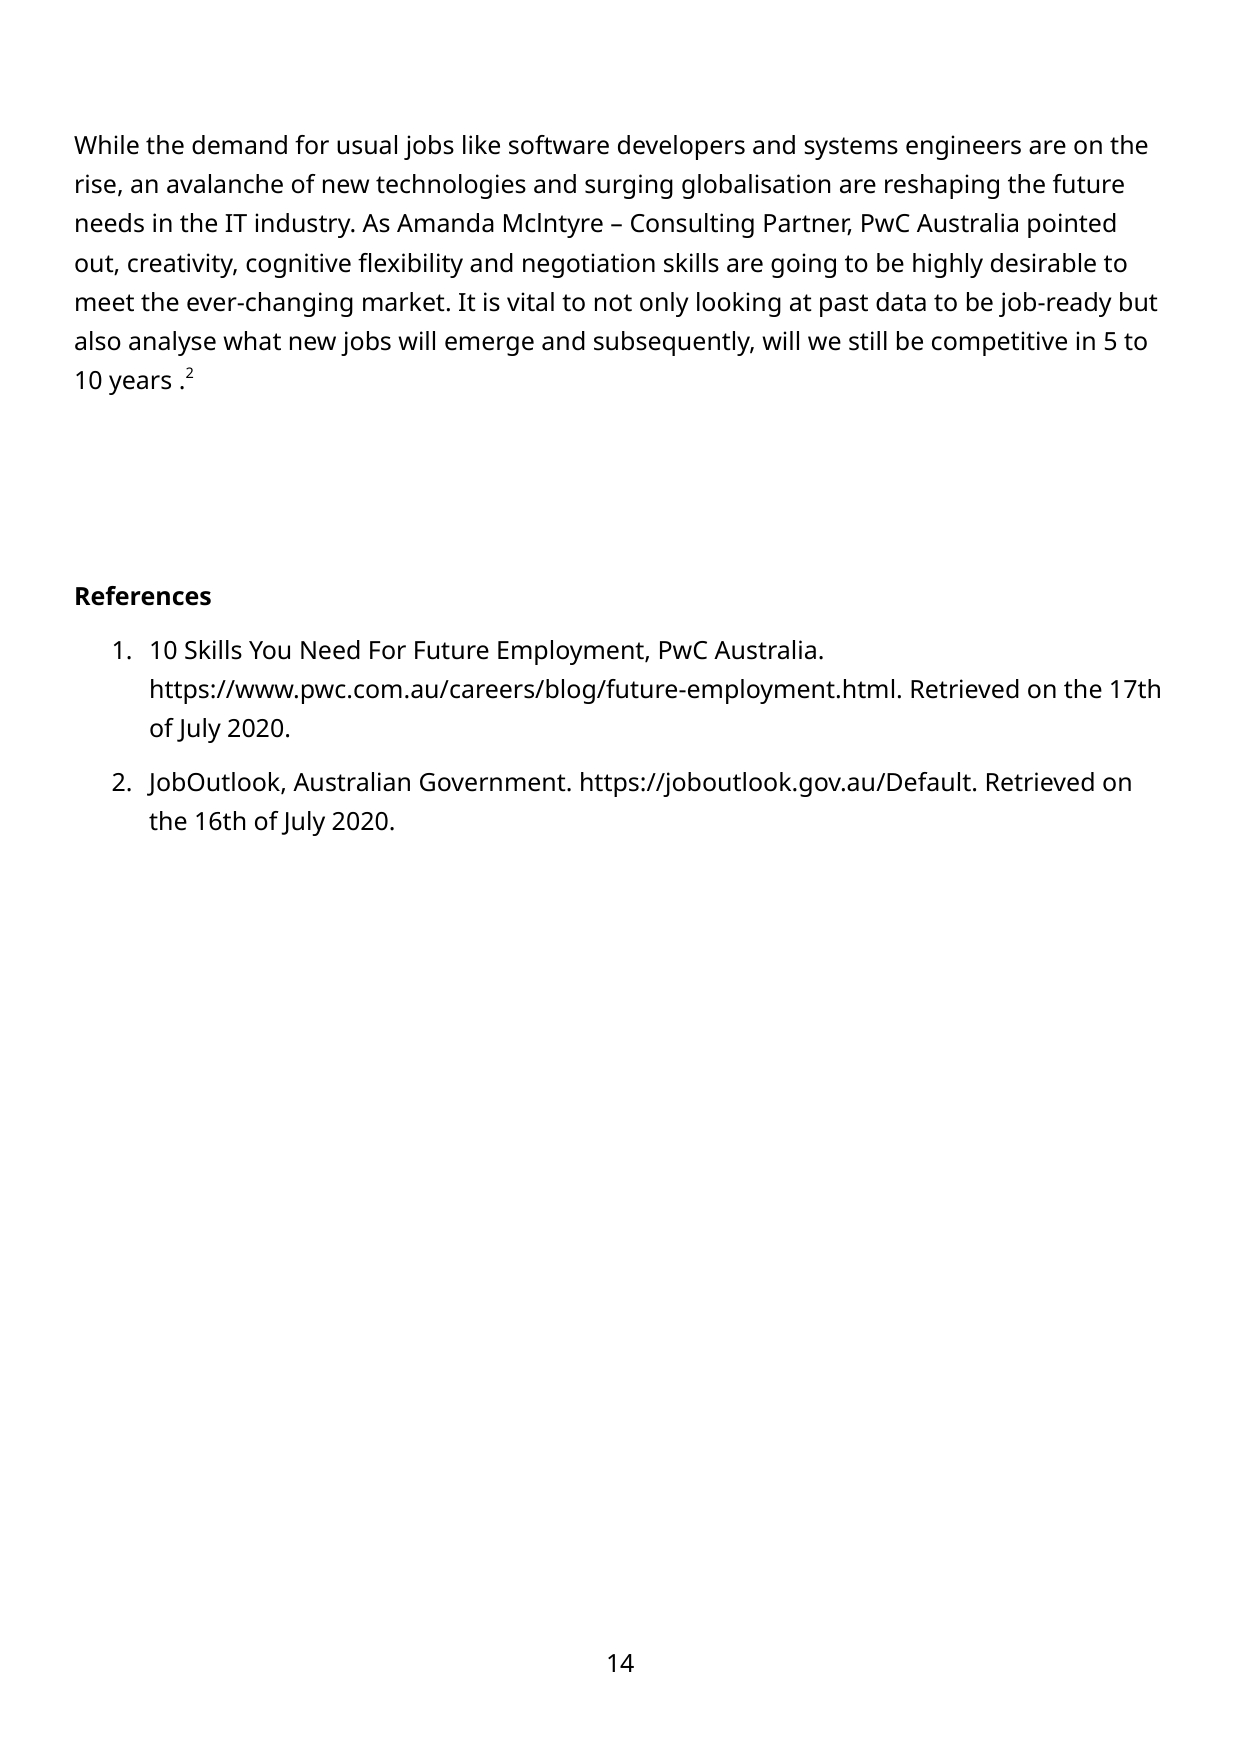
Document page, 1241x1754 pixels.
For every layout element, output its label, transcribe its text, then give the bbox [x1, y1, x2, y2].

text While the demand for usual jobs like software developers and systems engineers are on the rise, an avalanche of new technologies and surging globalisation are reshaping the future needs in the IT industry. As Amanda Mclntyre – Consulting Partner, PwC Australia pointed out, creativity, cognitive flexibility and negotiation skills are going to be highly desirable to meet the ever-changing market. It is vital to not only looking at past data to be job-ready but also analyse what new jobs will emerge and subsequently, will we still be competitive in 5 to 10 years .2 [74, 128, 1166, 397]
list 10 Skills You Need For Future Employment, PwC Australia. https://www.pwc.com.au/careers/blog/future-employment.html. Retrieved on the 17th of July 2020. [111, 633, 1166, 745]
list JobOutlook, Australian Government. https://joboutlook.gov.au/Default. Retrieved on the 16th of July 2020. [111, 765, 1166, 877]
text References [74, 579, 1166, 613]
